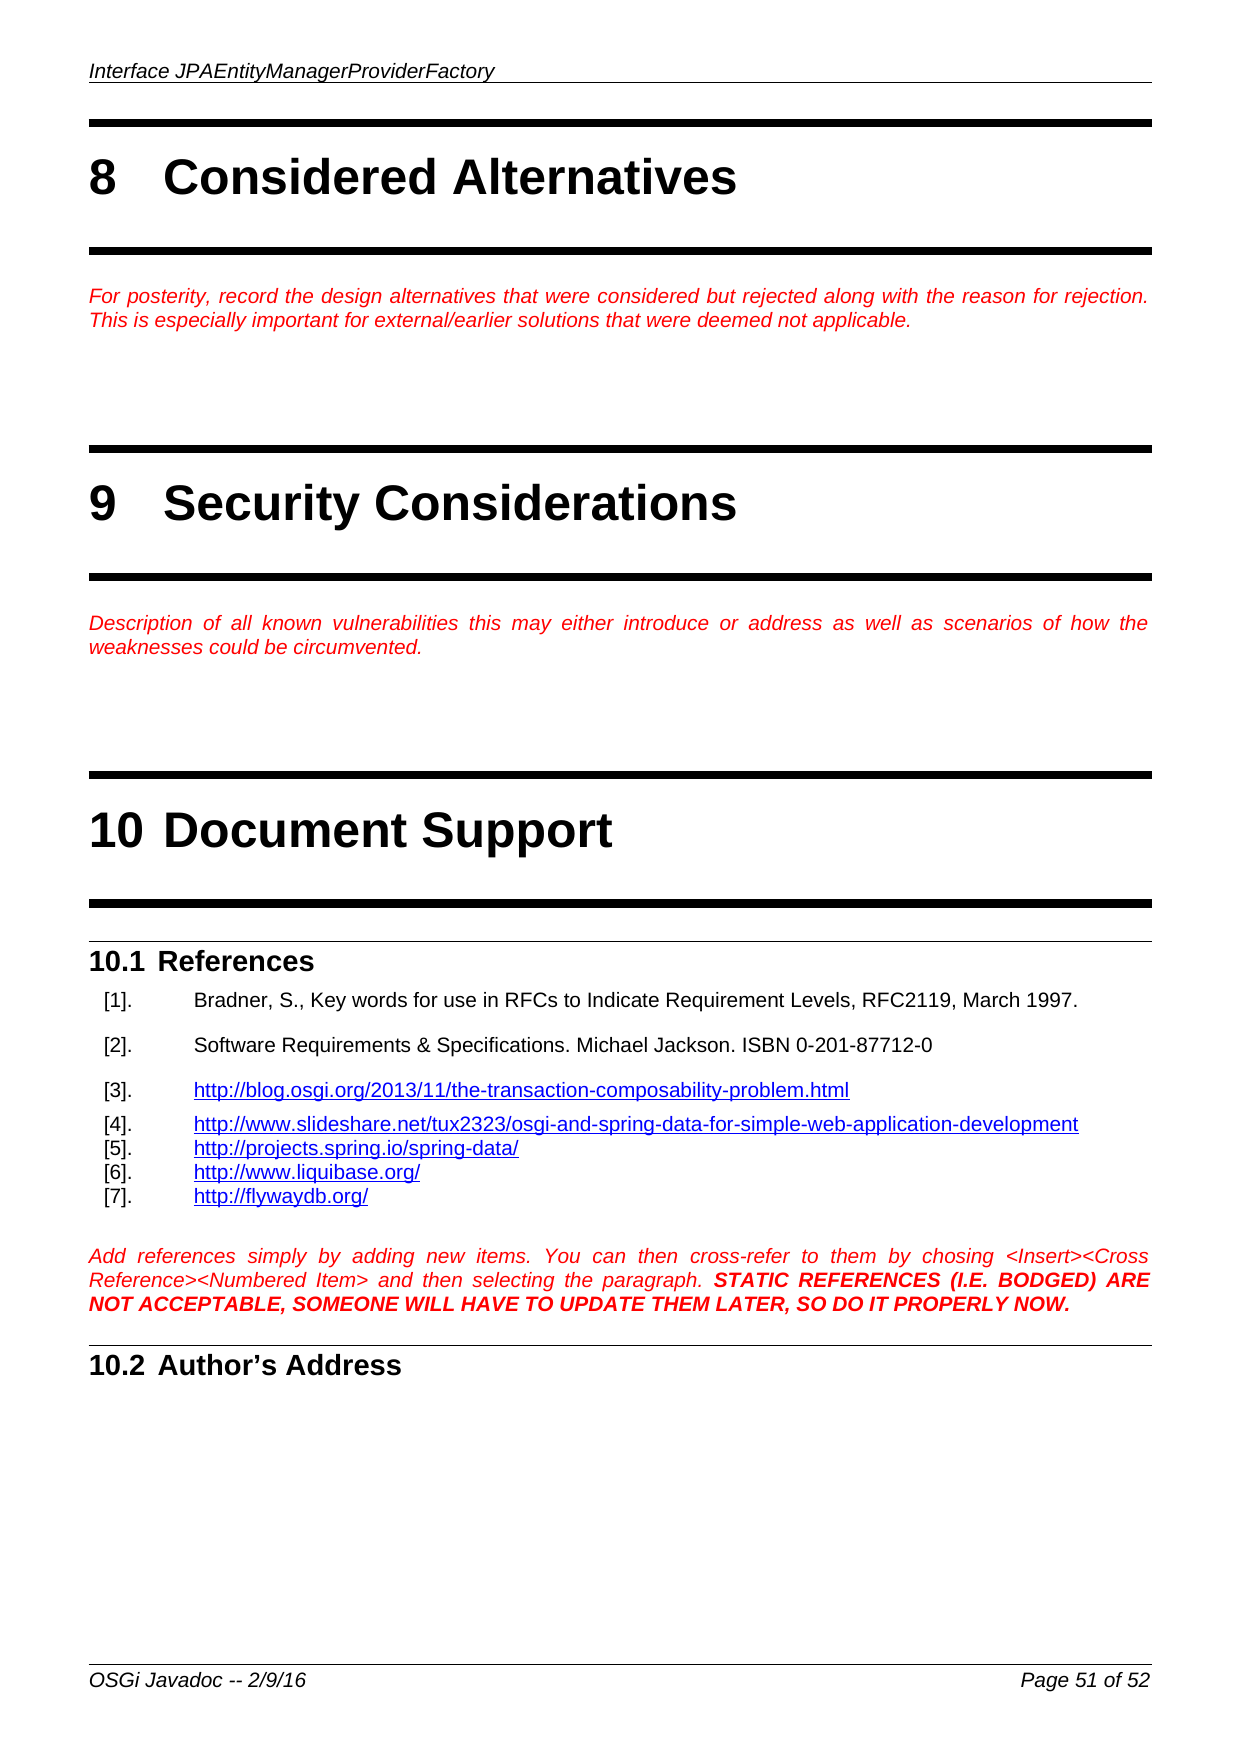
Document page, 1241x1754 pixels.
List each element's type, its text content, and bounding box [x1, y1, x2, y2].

list http://blog.osgi.org/2013/11/the-transaction-composability-problem.html [103, 1078, 1152, 1102]
list http://projects.spring.io/spring-data/ [103, 1136, 1152, 1160]
list http://www.liquibase.org/ [103, 1160, 1152, 1184]
subtitle Considered Alternatives [88, 120, 1152, 255]
list http://flywaydb.org/ [103, 1184, 1152, 1208]
list Bradner, S., Key words for use in RFCs to Indicate Requirement Levels, RFC2119, March 1997. [103, 988, 1152, 1012]
text Add references simply by adding new items. You can then cross-refer to them by chosing <Insert><Cross Reference><Numbered Item> and then selecting the paragraph. STATIC REFERENCES (I.E. BODGED) ARE NOT ACCEPTABLE, SOMEONE WILL HAVE TO UPDATE THEM LATER, SO DO IT PROPERLY NOW. [88, 1244, 1152, 1316]
list Software Requirements & Specifications. Michael Jackson. ISBN 0-201-87712-0 [103, 1033, 1152, 1057]
text Description of all known vulnerabilities this may either introduce or address as well as scenarios of how the weaknesses could be circumvented. [88, 611, 1152, 658]
list http://www.slideshare.net/tux2323/osgi-and-spring-data-for-simple-web-application-development [103, 1112, 1152, 1136]
text For posterity, record the design alternatives that were considered but rejected along with the reason for rejection. This is especially important for external/earlier solutions that were deemed not applicable. [88, 284, 1152, 332]
subtitle Author’s Address [88, 1346, 1152, 1382]
subtitle Document Support [88, 772, 1152, 908]
subtitle Security Considerations [88, 446, 1152, 581]
subtitle References [88, 942, 1152, 978]
